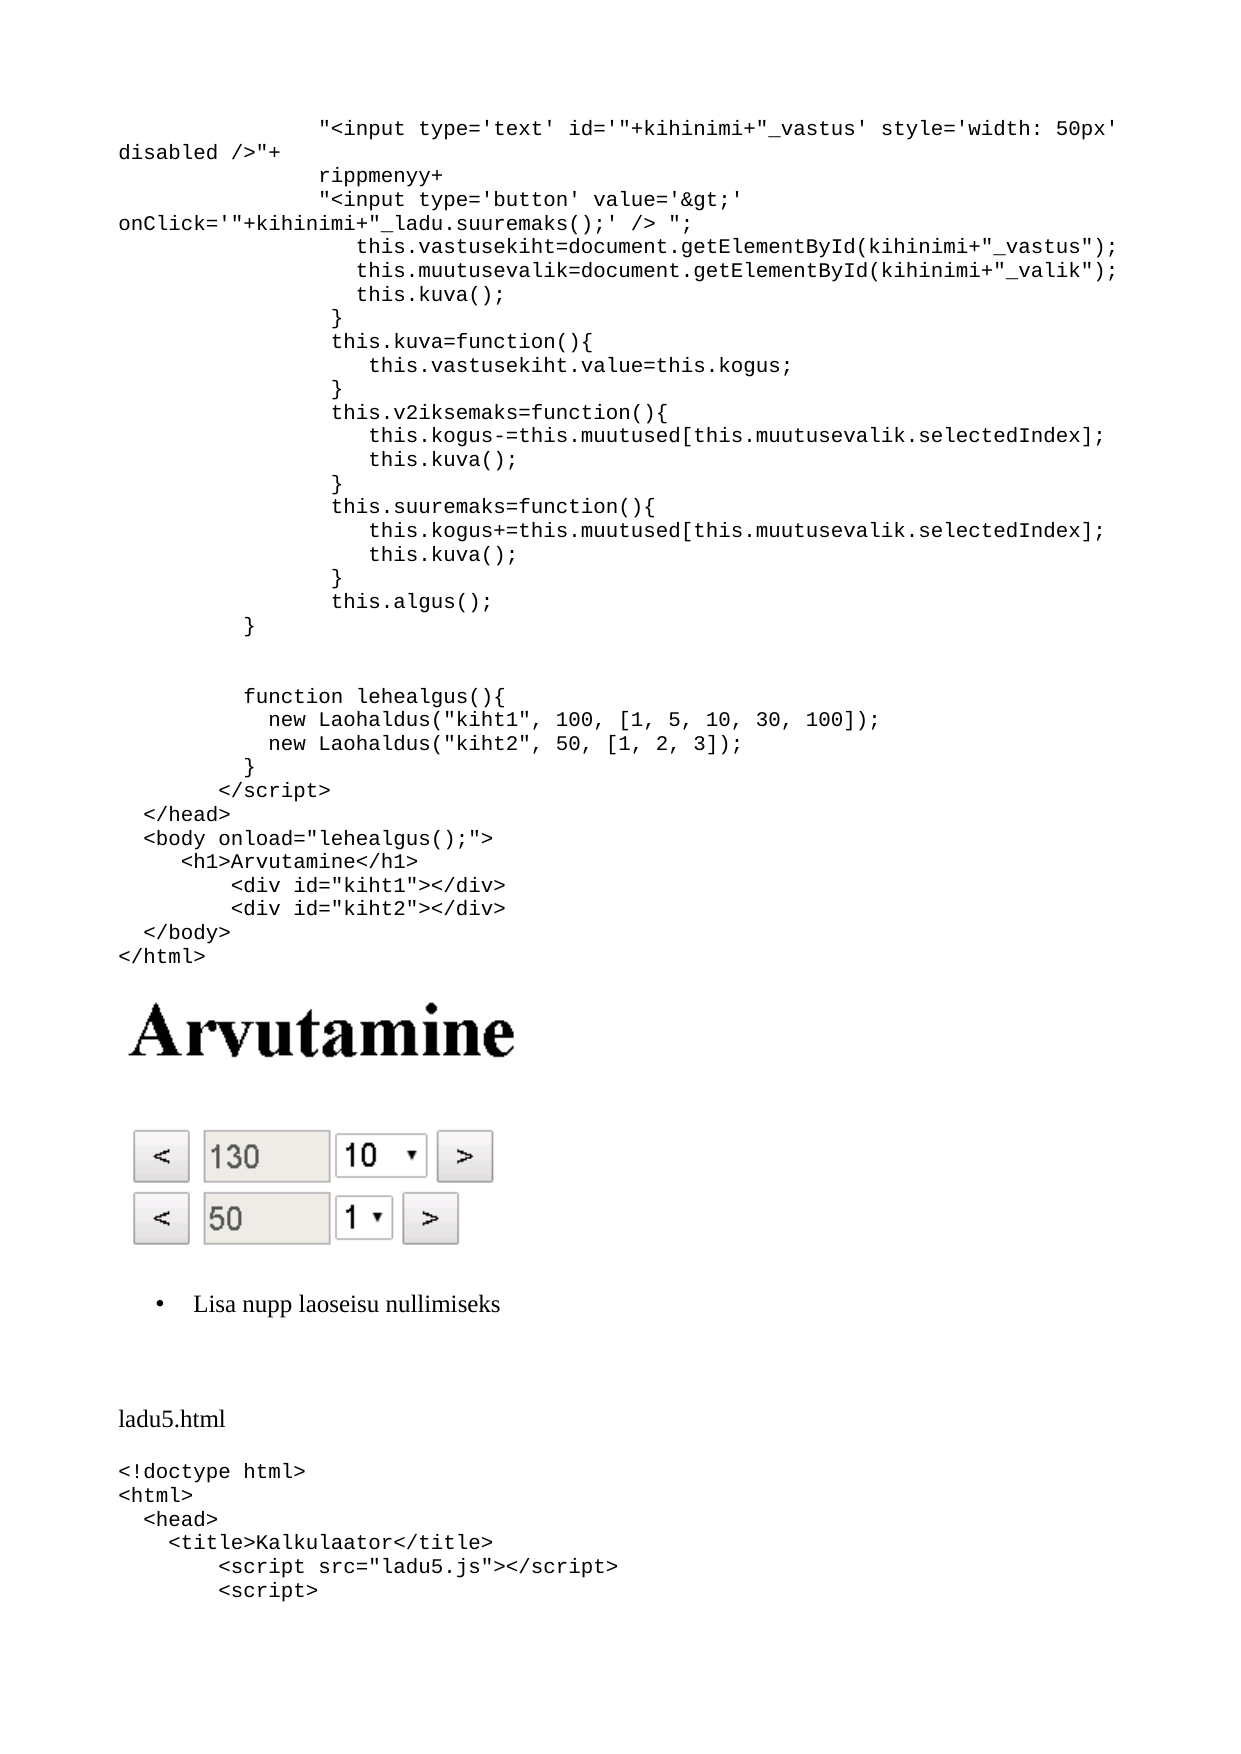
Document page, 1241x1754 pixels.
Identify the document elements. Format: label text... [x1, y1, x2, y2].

text <script> [118, 1580, 1122, 1603]
text <script src="ladu5.js"></script> [118, 1556, 1122, 1580]
text this.algus(); [118, 591, 1122, 615]
text <body onload="lehealgus();"> [118, 827, 1122, 851]
text this.kuva=function(){ [118, 331, 1122, 354]
text } [118, 307, 1122, 331]
text <div id="kiht1"></div> [118, 875, 1122, 898]
text this.kuva(); [118, 449, 1122, 473]
text </head> [118, 804, 1122, 827]
text this.kogus-=this.muutused[this.muutusevalik.selectedIndex]; [118, 426, 1122, 449]
text this.muutusevalik=document.getElementById(kihinimi+"_valik"); [118, 260, 1122, 284]
text this.suuremaks=function(){ [118, 496, 1122, 520]
text } [118, 757, 1122, 780]
text "<input type='text' id='"+kihinimi+"_vastus' style='width: 50px' disabled />"+ [118, 118, 1122, 165]
text new Laohaldus("kiht2", 50, [1, 2, 3]); [118, 733, 1122, 757]
text this.v2iksemaks=function(){ [118, 402, 1122, 426]
text function lehealgus(){ [118, 686, 1122, 709]
text <h1>Arvutamine</h1> [118, 851, 1122, 875]
text this.vastusekiht=document.getElementById(kihinimi+"_vastus"); [118, 236, 1122, 260]
text <title>Kalkulaator</title> [118, 1532, 1122, 1556]
text this.kuva(); [118, 544, 1122, 567]
text this.kogus+=this.muutused[this.muutusevalik.selectedIndex]; [118, 520, 1122, 544]
text </body> [118, 922, 1122, 946]
text "<input type='button' value='&gt;' onClick='"+kihinimi+"_ladu.suuremaks();' /> "; [118, 189, 1122, 236]
text </script> [118, 780, 1122, 804]
text } [118, 567, 1122, 591]
text } [118, 378, 1122, 402]
text ladu5.html [118, 1404, 1122, 1433]
text this.kuva(); [118, 284, 1122, 307]
text </html> [118, 946, 1122, 969]
text <div id="kiht2"></div> [118, 898, 1122, 922]
text new Laohaldus("kiht1", 100, [1, 5, 10, 30, 100]); [118, 709, 1122, 733]
text rippmenyy+ [118, 165, 1122, 189]
text <!doctype html> [118, 1461, 1122, 1485]
list Lisa nupp laoseisu nullimiseks [156, 1289, 1122, 1318]
text <html> [118, 1485, 1122, 1509]
text <head> [118, 1509, 1122, 1532]
text this.vastusekiht.value=this.kogus; [118, 354, 1122, 378]
text } [118, 615, 1122, 638]
text } [118, 473, 1122, 496]
